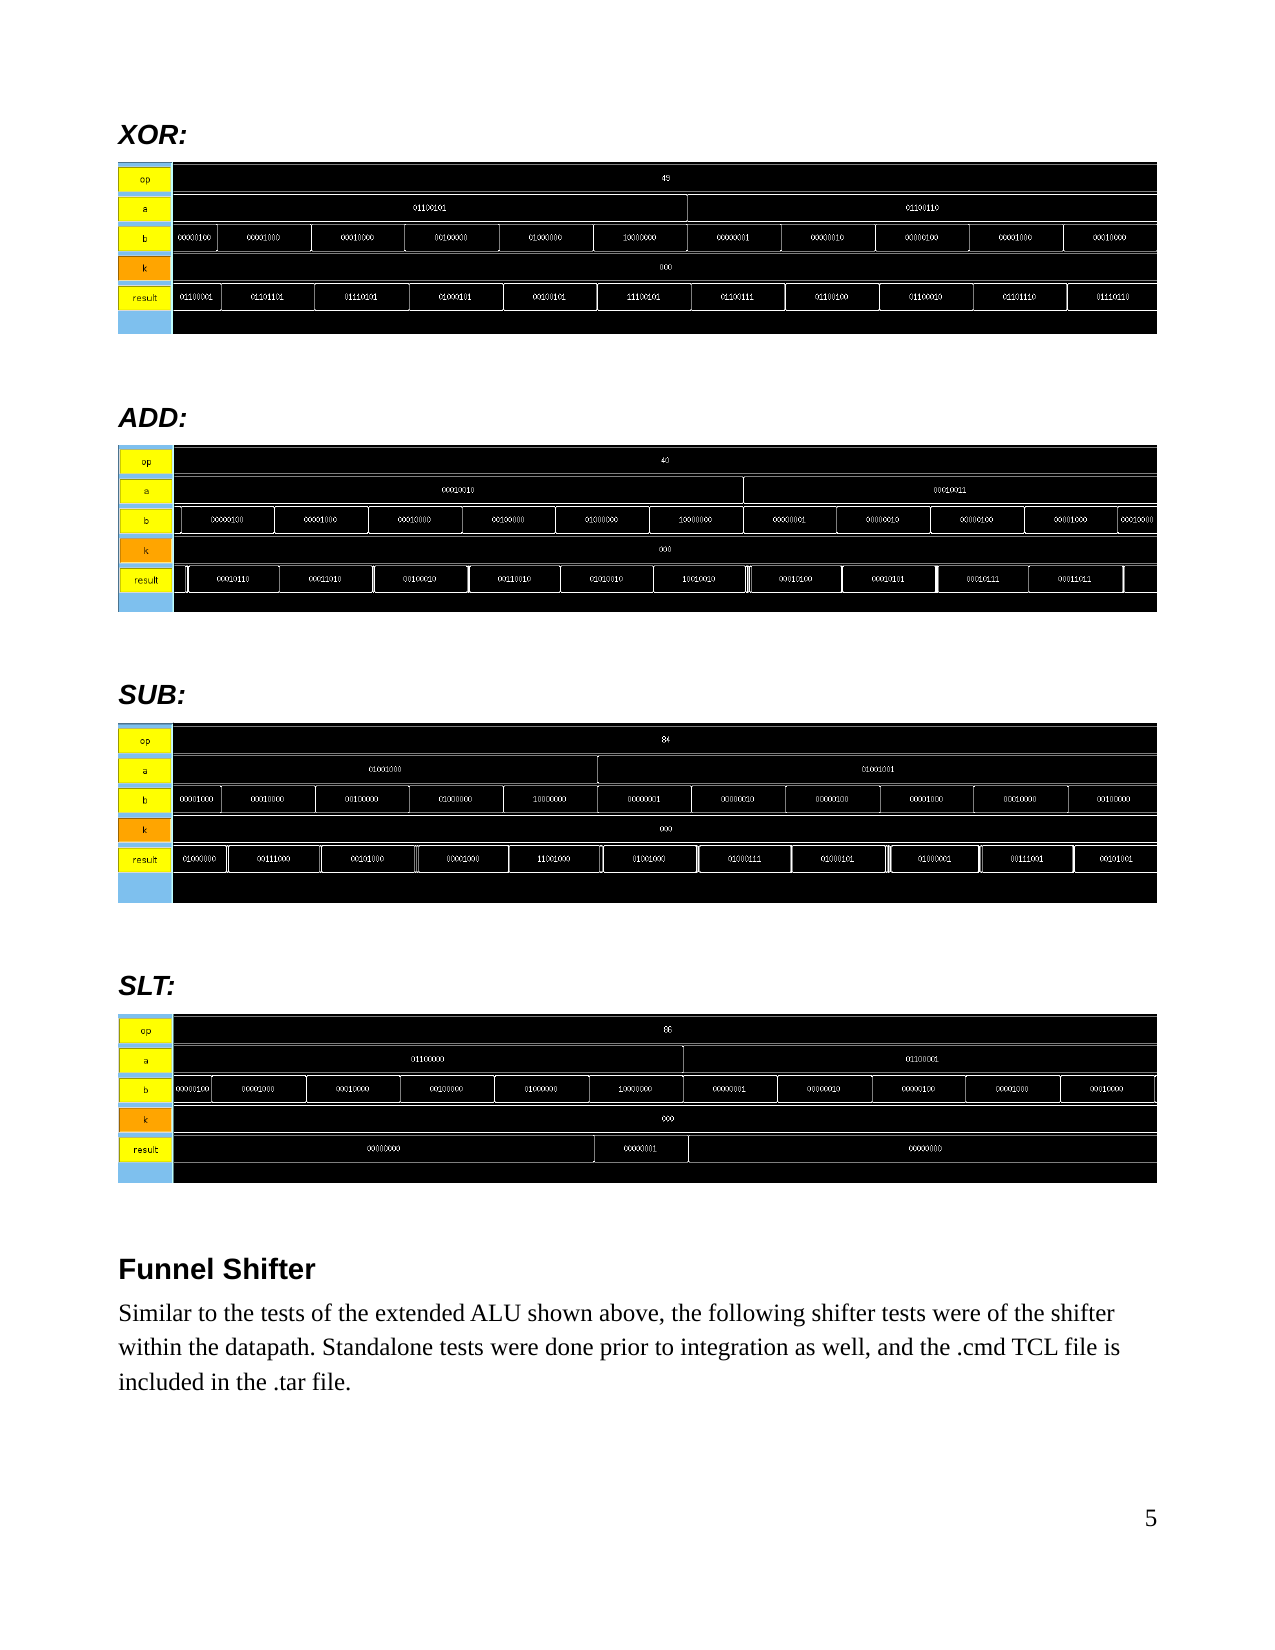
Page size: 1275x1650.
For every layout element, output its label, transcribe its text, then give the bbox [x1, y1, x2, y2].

subtitle XOR: [118, 118, 1157, 150]
picture [118, 722, 1157, 903]
subtitle ADD: [118, 401, 1157, 433]
subtitle Funnel Shifter [118, 1252, 1157, 1286]
subtitle SLT: [118, 970, 1157, 1002]
picture [118, 162, 1157, 334]
picture [118, 445, 1157, 612]
text Similar to the tests of the extended ALU shown above, the following shifter tests were of the shifter within the datapath. Standalone tests were done prior to integration as well, and the .cmd TCL file is included in the .tar file. [118, 1298, 1157, 1396]
picture [118, 1014, 1157, 1183]
subtitle SUB: [118, 678, 1157, 710]
